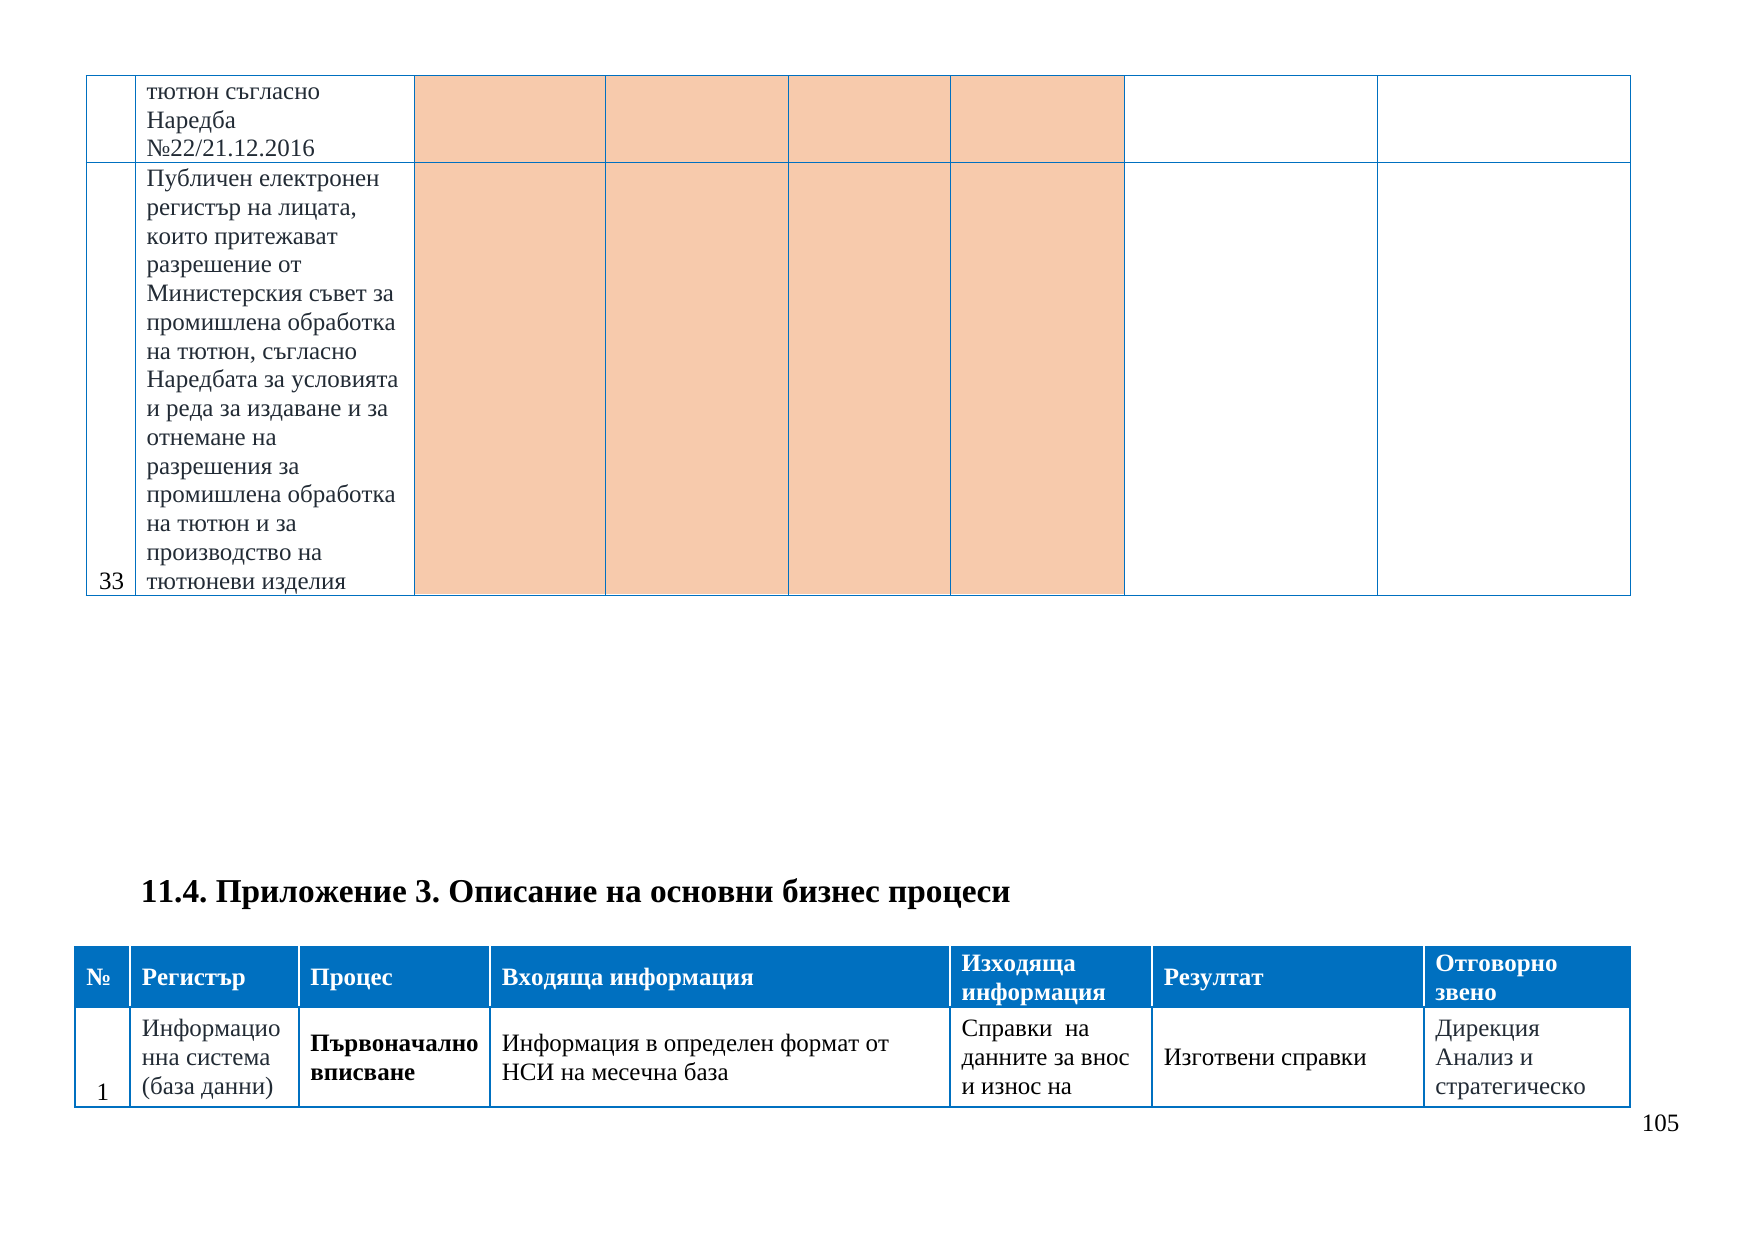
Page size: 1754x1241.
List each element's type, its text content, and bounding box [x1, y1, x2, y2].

table_cell [1125, 163, 1377, 594]
table_cell Изготвени справки [1153, 1008, 1423, 1106]
table_header Регистър [131, 948, 298, 1006]
table_cell [87, 76, 135, 162]
table_cell Публичен електронен регистър на лицата, които притежават разрешение от Министерския съвет за промишлена обработка на тютюн, съгласно Наредбата за условията и реда за издаване и за отнемане на разрешения за промишлена обработка на тютюн и за производство на тютюневи изделия [136, 163, 414, 594]
table_cell тютюн съгласно Наредба №22/21.12.2016 [136, 76, 414, 162]
table_header № [76, 948, 129, 1006]
table_cell [415, 76, 605, 162]
table_cell [789, 163, 950, 594]
table_cell [1125, 76, 1377, 162]
table_header Резултат [1153, 948, 1423, 1006]
table_cell Информационна система (база данни) [131, 1008, 298, 1106]
table_cell Дирекция Анализ и стратегическо [1425, 1008, 1629, 1106]
table_cell [951, 76, 1124, 162]
table_header Процес [300, 948, 489, 1006]
table_cell [789, 76, 950, 162]
table_cell 33 [87, 163, 135, 594]
table_cell [1378, 76, 1630, 162]
table_cell Справки на данните за внос и износ на [951, 1008, 1151, 1106]
table_header Изходяща информация [951, 948, 1151, 1006]
table_cell [951, 163, 1124, 594]
subtitle Приложение 3. Описание на основни бизнес процеси [141, 872, 1679, 910]
table_cell 1 [76, 1008, 129, 1106]
table_header Входяща информация [491, 948, 949, 1006]
table_cell [415, 163, 605, 594]
table_cell Първоначално вписване [300, 1008, 489, 1106]
table_cell Информация в определен формат от НСИ на месечна база [491, 1008, 949, 1106]
table_cell [606, 163, 788, 594]
table_cell [1378, 163, 1630, 594]
table_cell [606, 76, 788, 162]
table_header Отговорно звено [1425, 948, 1629, 1006]
